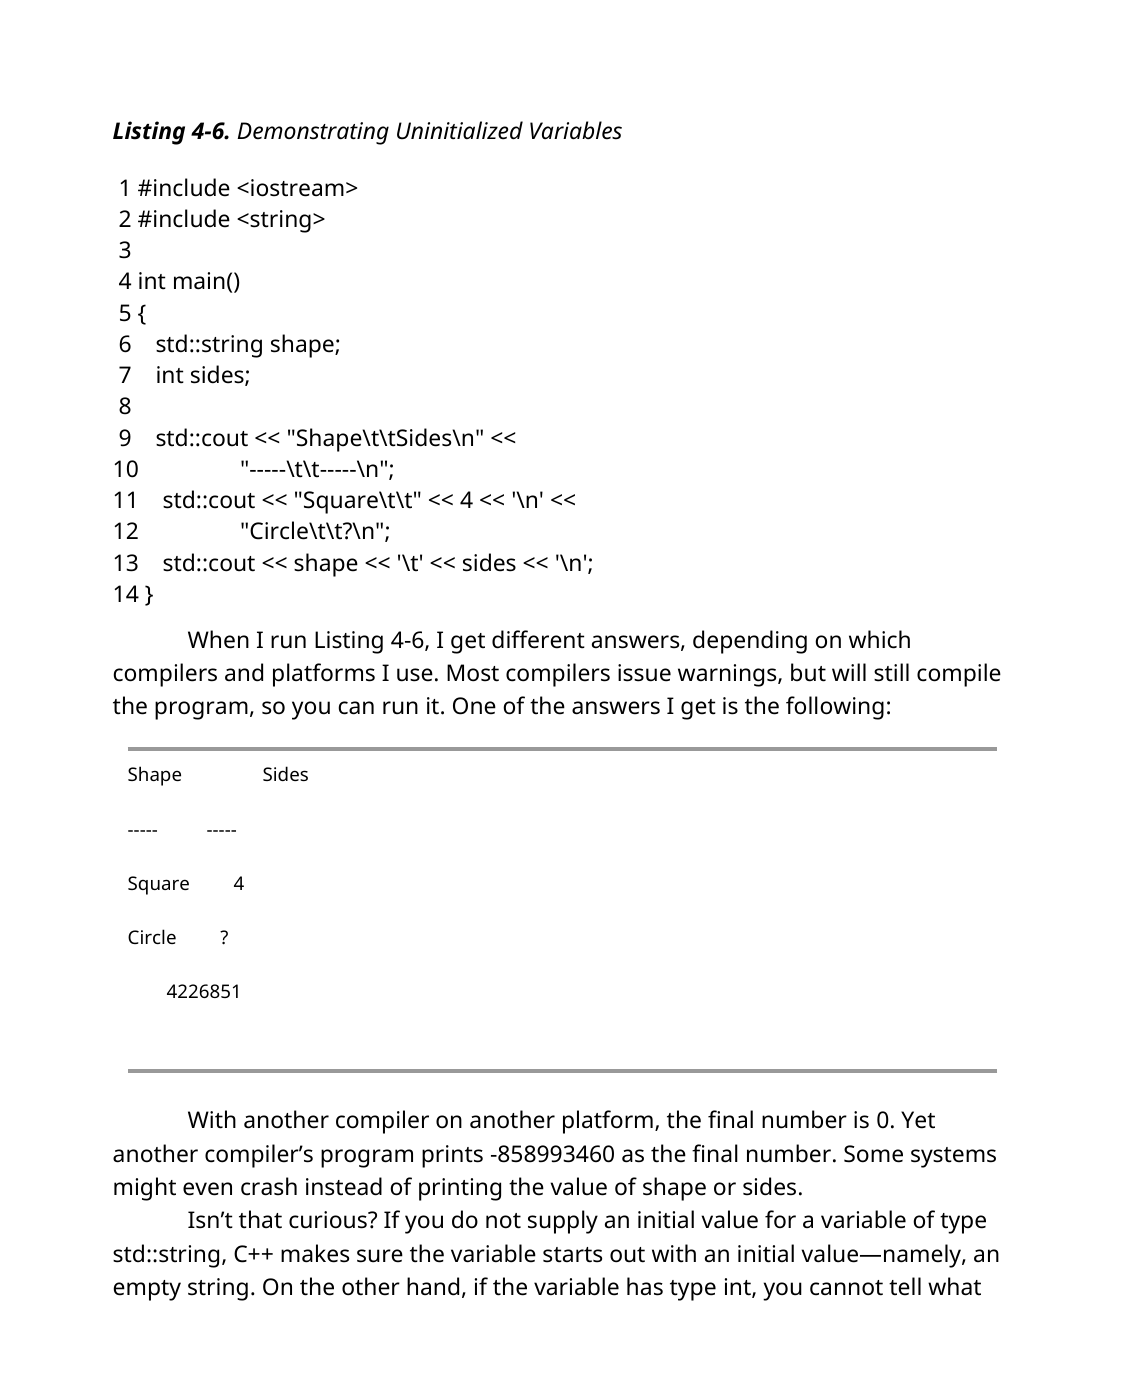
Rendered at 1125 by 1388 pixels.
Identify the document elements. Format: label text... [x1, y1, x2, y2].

text 14 } [112, 578, 1012, 609]
text 6 std::string shape; [112, 328, 1012, 359]
text 3 [112, 234, 1012, 265]
text 8 [112, 390, 1012, 421]
text Listing 4-6. Demonstrating Uninitialized Variables [112, 115, 1012, 146]
text 4226851 [127, 963, 997, 1004]
text 10 "-----\t\t-----\n"; [112, 453, 1012, 484]
text ----- ----- [127, 801, 997, 841]
text Circle ? [127, 909, 997, 950]
text 2 #include <string> [112, 203, 1012, 234]
text 12 "Circle\t\t?\n"; [112, 515, 1012, 546]
text 11 std::cout << "Square\t\t" << 4 << '\n' << [112, 484, 1012, 515]
text 9 std::cout << "Shape\t\tSides\n" << [112, 421, 1012, 453]
text When I run Listing 4-6, I get different answers, depending on which compilers and platforms I use. Most compilers issue warnings, but will still compile the program, so you can run it. One of the answers I get is the following: [112, 621, 1012, 721]
text 4 int main() [112, 265, 1012, 296]
text Square 4 [127, 855, 997, 896]
text 13 std::cout << shape << '\t' << sides << '\n'; [112, 546, 1012, 578]
text 7 int sides; [112, 359, 1012, 390]
text Isn’t that curious? If you do not supply an initial value for a variable of type std::string, C++ makes sure the variable starts out with an initial value—namely, an empty string. On the other hand, if the variable has type int, you cannot tell what [112, 1202, 1012, 1302]
text Shape Sides [127, 748, 997, 787]
text 5 { [112, 296, 1012, 328]
text With another compiler on another platform, the final number is 0. Yet another compiler’s program prints -858993460 as the final number. Some systems might even crash instead of printing the value of shape or sides. [112, 1102, 1012, 1202]
text 1 #include <iostream> [112, 171, 1012, 203]
